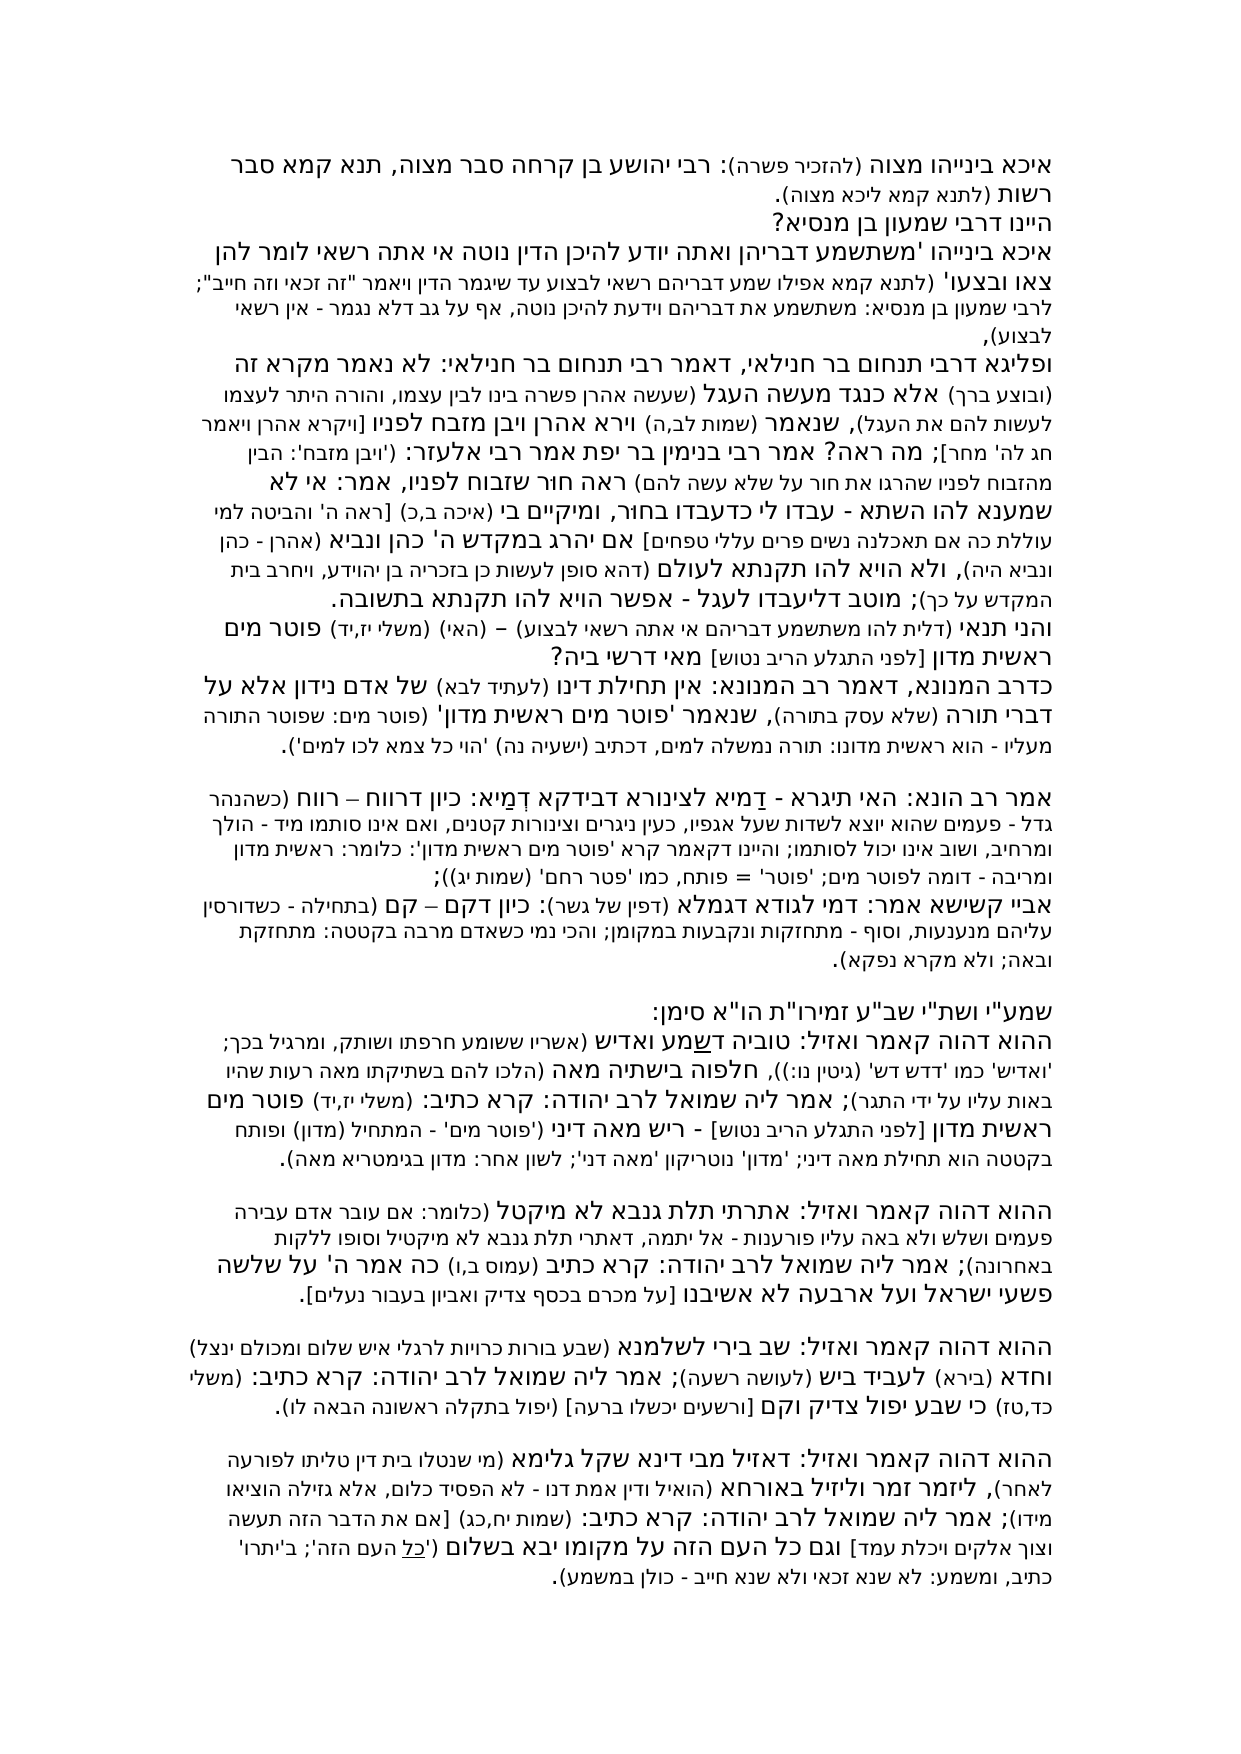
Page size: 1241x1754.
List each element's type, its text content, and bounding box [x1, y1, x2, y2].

text ופליגא דרבי תנחום בר חנילאי, דאמר רבי תנחום בר חנילאי: לא נאמר מקרא זה (ובוצע ברך) אלא כנגד מעשה העגל (שעשה אהרן פשרה בינו לבין עצמו, והורה היתר לעצמו לעשות להם את העגל), שנאמר (שמות לב,ה) וירא אהרן ויבן מזבח לפניו [ויקרא אהרן ויאמר חג לה' מחר]; מה ראה? אמר רבי בנימין בר יפת אמר רבי אלעזר: ('ויבן מזבח': הבין מהזבוח לפניו שהרגו את חור על שלא עשה להם) ראה חוּר שזבוח לפניו, אמר: אי לא שמענא להו השתא - עבדו לי כדעבדו בחוּר, ומיקיים בי (איכה ב,כ) [ראה ה' והביטה למי עוללת כה אם תאכלנה נשים פרים עללי טפחים] אם יהרג במקדש ה' כהן ונביא (אהרן - כהן ונביא היה), ולא הויא להו תקנתא לעולם (דהא סופן לעשות כן בזכריה בן יהוידע, ויחרב בית המקדש על כך); מוטב דליעבדו לעגל - אפשר הויא להו תקנתא בתשובה. [187, 349, 1053, 613]
text אביי קשישא אמר: דמי לגודא דגמלא (דפין של גשר): כיון דקם – קם (בתחילה - כשדורסין עליהם מנענעות, וסוף - מתחזקות ונקבעות במקומן; והכי נמי כשאדם מרבה בקטטה: מתחזקת ובאה; ולא מקרא נפקא). [187, 890, 1053, 973]
text ההוא דהוה קאמר ואזיל: טוביה דשמע ואדיש (אשריו ששומע חרפתו ושותק, ומרגיל בכך; 'ואדיש' כמו 'דדש דש' (גיטין נו:)), חלפוה בישתיה מאה (הלכו להם בשתיקתו מאה רעות שהיו באות עליו על ידי התגר); אמר ליה שמואל לרב יהודה: קרא כתיב: (משלי יז,יד) פוטר מים ראשית מדון [לפני התגלע הריב נטוש] - ריש מאה דיני ('פוטר מים' - המתחיל (מדון) ופותח בקטטה הוא תחילת מאה דיני; 'מדון' נוטריקון 'מאה דני'; לשון אחר: מדון בגימטריא מאה). [187, 1026, 1053, 1172]
text שמע"י ושת"י שב"ע זמירו"ת הו"א סימן: [187, 997, 1053, 1026]
text כדרב המנונא, דאמר רב המנונא: אין תחילת דינו (לעתיד לבא) של אדם נידון אלא על דברי תורה (שלא עסק בתורה), שנאמר 'פוטר מים ראשית מדון' (פוטר מים: שפוטר התורה מעליו - הוא ראשית מדונו: תורה נמשלה למים, דכתיב (ישעיה נה) 'הוי כל צמא לכו למים'). [187, 671, 1053, 759]
text איכא בינייהו 'משתשמע דבריהן ואתה יודע להיכן הדין נוטה אי אתה רשאי לומר להן צאו ובצעו' (לתנא קמא אפילו שמע דבריהם רשאי לבצוע עד שיגמר הדין ויאמר "זה זכאי וזה חייב"; לרבי שמעון בן מנסיא: משתשמע את דבריהם וידעת להיכן נוטה, אף על גב דלא נגמר - אין רשאי לבצוע), [187, 238, 1053, 349]
text איכא בינייהו מצוה (להזכיר פשרה): רבי יהושע בן קרחה סבר מצוה, תנא קמא סבר רשות (לתנא קמא ליכא מצוה). [187, 150, 1053, 208]
text אמר רב הונא: האי תיגרא - דַמיא לצינורא דבידקא דְמַיא: כיון דרווח – רווח (כשהנהר גדל - פעמים שהוא יוצא לשדות שעל אגפיו, כעין ניגרים וצינורות קטנים, ואם אינו סותמו מיד - הולך ומרחיב, ושוב אינו יכול לסותמו; והיינו דקאמר קרא 'פוטר מים ראשית מדון': כלומר: ראשית מדון ומריבה - דומה לפוטר מים; 'פוטר' = פותח, כמו 'פטר רחם' (שמות יג)); [187, 783, 1053, 890]
text היינו דרבי שמעון בן מנסיא? [187, 208, 1053, 238]
text ההוא דהוה קאמר ואזיל: דאזיל מבי דינא שקל גלימא (מי שנטלו בית דין טליתו לפורעה לאחר), ליזמר זמר וליזיל באורחא (הואיל ודין אמת דנו - לא הפסיד כלום, אלא גזילה הוציאו מידו); אמר ליה שמואל לרב יהודה: קרא כתיב: (שמות יח,כג) [אם את הדבר הזה תעשה וצוך אלקים ויכלת עמד] וגם כל העם הזה על מקומו יבא בשלום ('כל העם הזה'; ב'יתרו' כתיב, ומשמע: לא שנא זכאי ולא שנא חייב - כולן במשמע). [187, 1444, 1053, 1591]
text ההוא דהוה קאמר ואזיל: שב בירי לשלמנא (שבע בורות כרויות לרגלי איש שלום ומכולם ינצל) וחדא (בירא) לעביד ביש (לעושה רשעה); אמר ליה שמואל לרב יהודה: קרא כתיב: (משלי כד,טז) כי שבע יפול צדיק וקם [ורשעים יכשלו ברעה] (יפול בתקלה ראשונה הבאה לו). [187, 1333, 1053, 1420]
text ההוא דהוה קאמר ואזיל: אתרתי תלת גנבא לא מיקטל (כלומר: אם עובר אדם עבירה פעמים ושלש ולא באה עליו פורענות - אל יתמה, דאתרי תלת גנבא לא מיקטיל וסופו ללקות באחרונה); אמר ליה שמואל לרב יהודה: קרא כתיב (עמוס ב,ו) כה אמר ה' על שלשה פשעי ישראל ועל ארבעה לא אשיבנו [על מכרם בכסף צדיק ואביון בעבור נעלים]. [187, 1196, 1053, 1308]
text והני תנאי (דלית להו משתשמע דבריהם אי אתה רשאי לבצוע) – (האי) (משלי יז,יד) פוטר מים ראשית מדון [לפני התגלע הריב נטוש] מאי דרשי ביה? [187, 613, 1053, 671]
